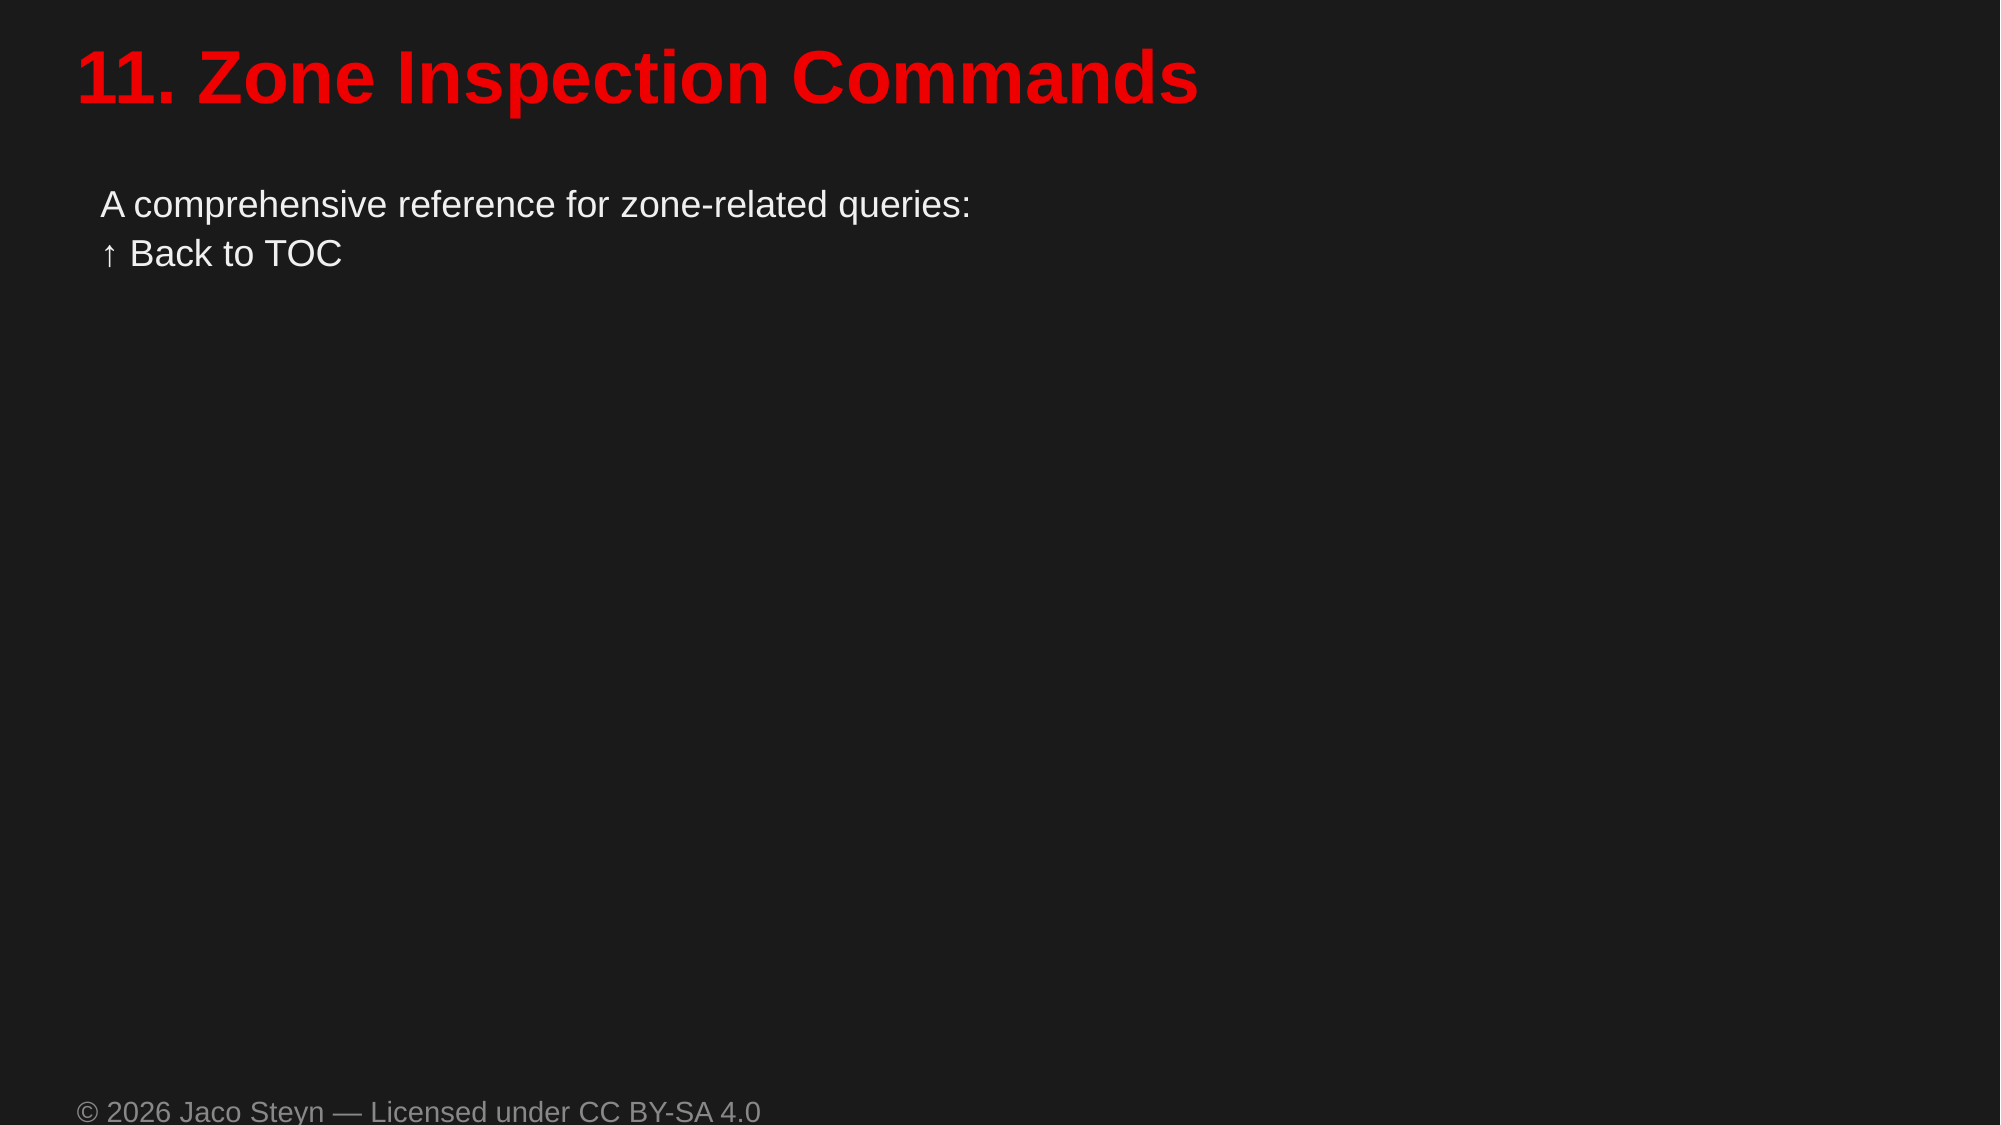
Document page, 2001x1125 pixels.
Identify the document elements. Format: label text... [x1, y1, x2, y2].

text_box A comprehensive reference for zone-related queries: ↑ Back to TOC [59, 171, 1942, 1083]
text_box © 2026 Jaco Steyn — Licensed under CC BY-SA 4.0 [59, 1083, 1942, 1120]
text_box 11. Zone Inspection Commands [59, 23, 1942, 154]
